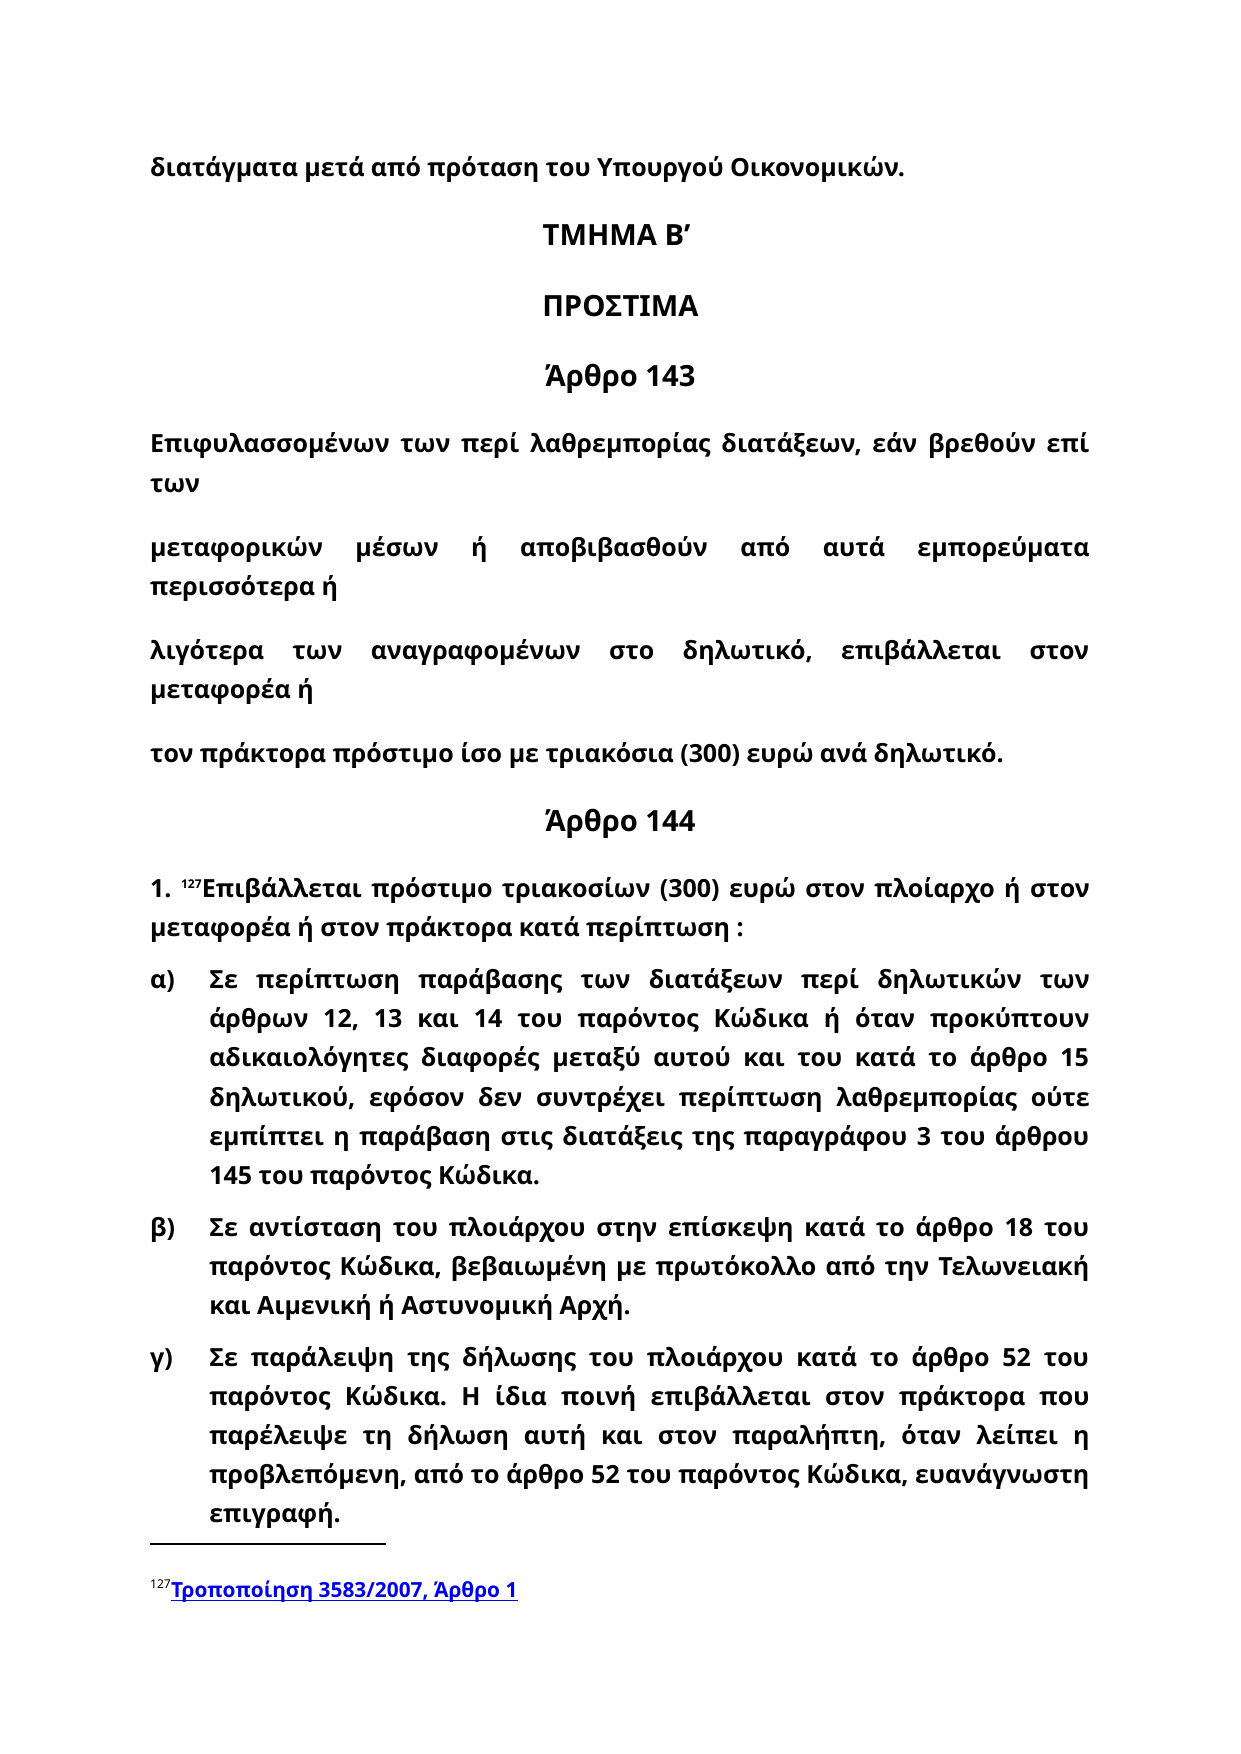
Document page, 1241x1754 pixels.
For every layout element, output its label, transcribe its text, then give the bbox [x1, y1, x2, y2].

text Επιφυλασσομένων των περί λαθρεμπορίας διατάξεων, εάν βρεθούν επί των [150, 426, 1090, 499]
subtitle ΤΜΗΜΑ Β’ [150, 214, 1090, 254]
text τον πράκτορα πρόστιμο ίσο με τριακόσια (300) ευρώ ανά δηλωτικό. [150, 736, 1090, 770]
subtitle Άρθρο 144 [150, 800, 1090, 840]
text λιγότερα των αναγραφομένων στο δηλωτικό, επιβάλλεται στον μεταφορέα ή [150, 633, 1090, 706]
text διατάγματα μετά από πρόταση του Υπουργού Οικονομικών. [150, 150, 1090, 184]
subtitle ΠΡΟΣΤΙΜΑ [150, 285, 1090, 324]
list β) Σε αντίσταση του πλοιάρχου στην επίσκεψη κατά το άρθρο 18 του παρόντος Κώδικα, βεβαιωμένη με πρωτόκολλο από την Τελωνειακή και Αιμενική ή Αστυνομική Αρχή. [150, 1209, 1090, 1322]
text μεταφορικών μέσων ή αποβιβασθούν από αυτά εμπορεύματα περισσότερα ή [150, 529, 1090, 603]
list α) Σε περίπτωση παράβασης των διατάξεων περί δηλωτικών των άρθρων 12, 13 και 14 του παρόντος Κώδικα ή όταν προκύπτουν αδικαιολόγητες διαφορές μεταξύ αυτού και του κατά το άρθρο 15 δηλωτικού, εφόσον δεν συντρέχει περίπτωση λαθρεμπορίας ούτε εμπίπτει η παράβαση στις διατάξεις της παραγράφου 3 του άρθρου 145 του παρόντος Κώδικα. [150, 962, 1090, 1192]
text Τροποποίηση 3583/2007, Άρθρο 1 [150, 1576, 1090, 1604]
subtitle Άρθρο 143 [150, 355, 1090, 395]
list γ) Σε παράλειψη της δήλωσης του πλοιάρχου κατά το άρθρο 52 του παρόντος Κώδικα. Η ίδια ποινή επιβάλλεται στον πράκτορα που παρέλειψε τη δήλωση αυτή και στον παραλήπτη, όταν λείπει η προβλεπόμενη, από το άρθρο 52 του παρόντος Κώδικα, ευανάγνωστη επιγραφή. [150, 1339, 1090, 1530]
text 1. Επιβάλλεται πρόστιμο τριακοσίων (300) ευρώ στον πλοίαρχο ή στον μεταφορέα ή στον πράκτορα κατά περίπτωση : [150, 871, 1090, 944]
